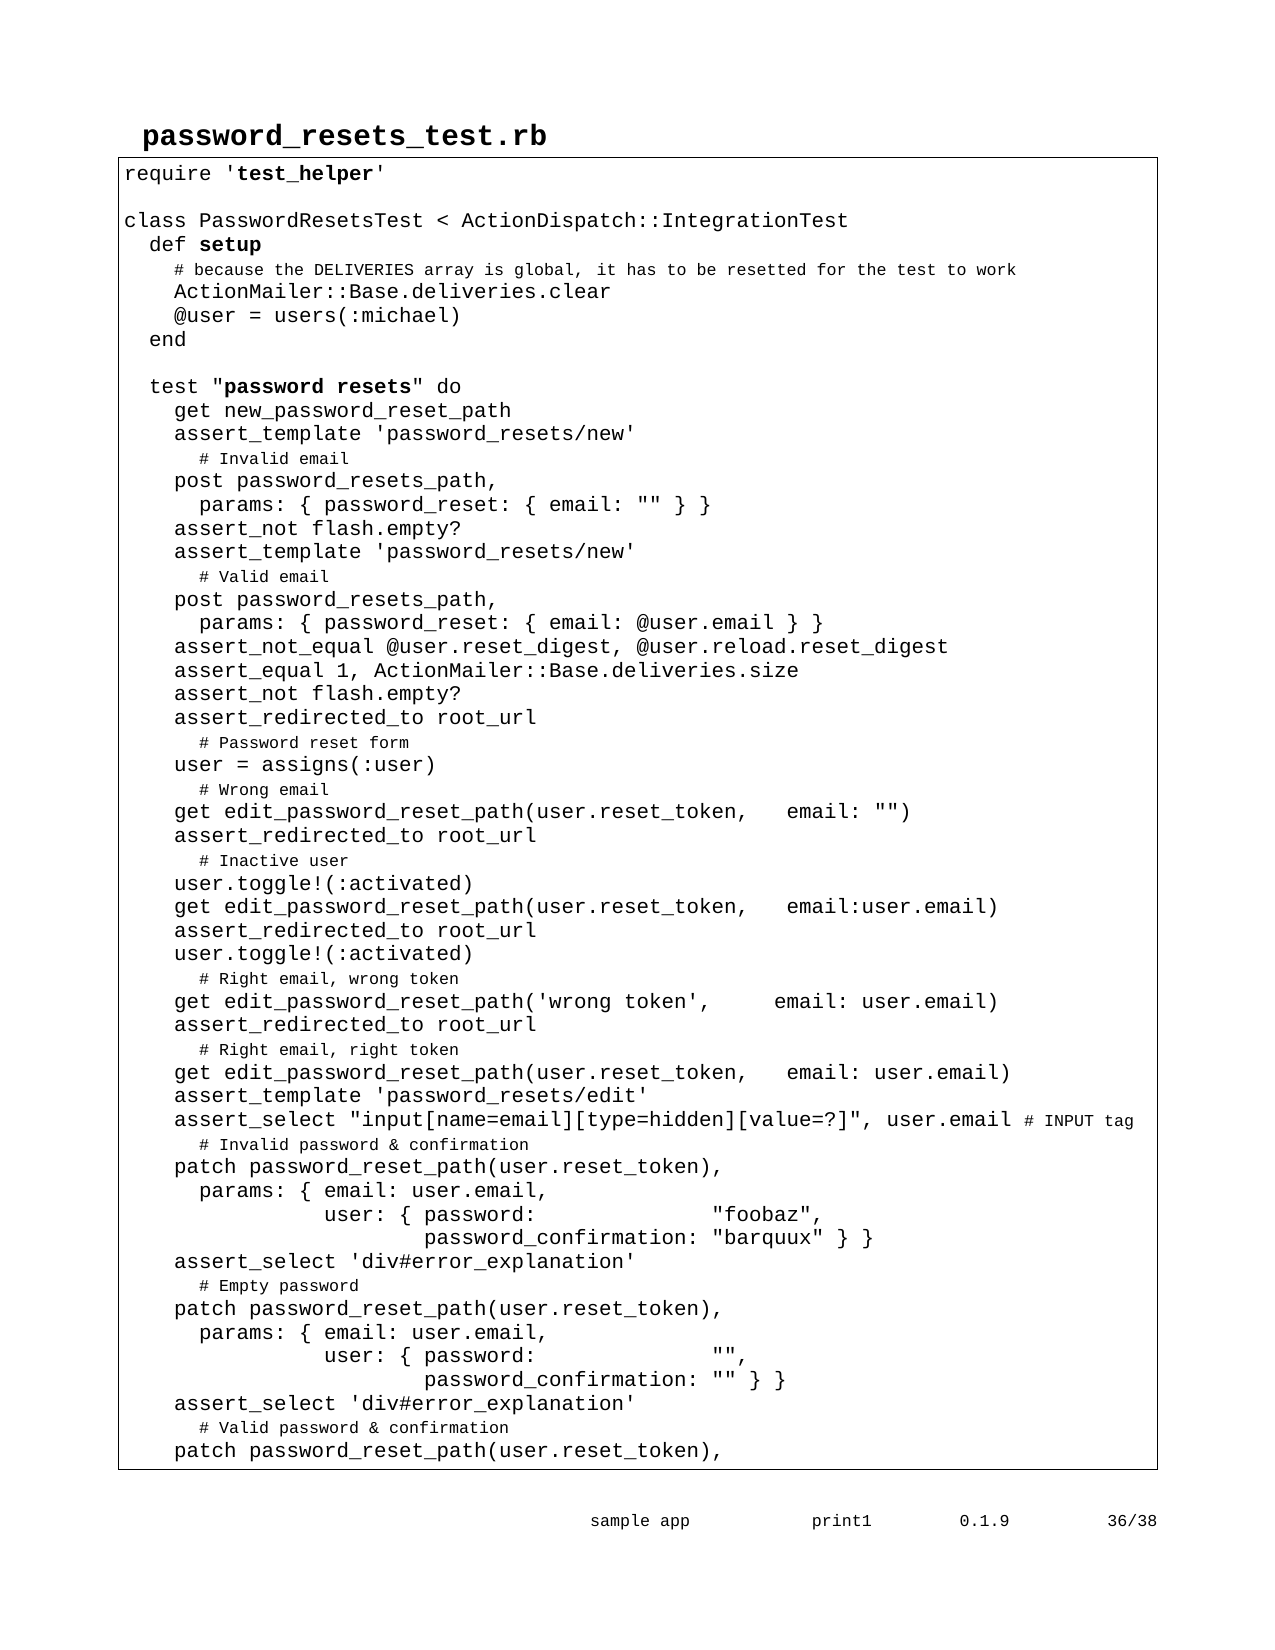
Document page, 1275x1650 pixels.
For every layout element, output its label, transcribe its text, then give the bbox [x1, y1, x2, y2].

table_header require 'test_helper' class PasswordResetsTest < ActionDispatch::IntegrationTest def setup # because the DELIVERIES array is global, it has to be resetted for the test to work ActionMailer::Base.deliveries.clear @user = users(:michael) end test "password resets" do get new_password_reset_path assert_template 'password_resets/new' # Invalid email post password_resets_path, params: { password_reset: { email: "" } } assert_not flash.empty? assert_template 'password_resets/new' # Valid email post password_resets_path, params: { password_reset: { email: @user.email } } assert_not_equal @user.reset_digest, @user.reload.reset_digest assert_equal 1, ActionMailer::Base.deliveries.size assert_not flash.empty? assert_redirected_to root_url # Password reset form user = assigns(:user) # Wrong email get edit_password_reset_path(user.reset_token, email: "") assert_redirected_to root_url # Inactive user user.toggle!(:activated) get edit_password_reset_path(user.reset_token, email:user.email) assert_redirected_to root_url user.toggle!(:activated) # Right email, wrong token get edit_password_reset_path('wrong token', email: user.email) assert_redirected_to root_url # Right email, right token get edit_password_reset_path(user.reset_token, email: user.email) assert_template 'password_resets/edit' assert_select "input[name=email][type=hidden][value=?]", user.email # INPUT tag # Invalid password & confirmation patch password_reset_path(user.reset_token), params: { email: user.email, user: { password: "foobaz", password_confirmation: "barquux" } } assert_select 'div#error_explanation' # Empty password patch password_reset_path(user.reset_token), params: { email: user.email, user: { password: "", password_confirmation: "" } } assert_select 'div#error_explanation' # Valid password & confirmation patch password_reset_path(user.reset_token), [119, 158, 1157, 1469]
subtitle password_resets_test.rb [142, 121, 1157, 154]
